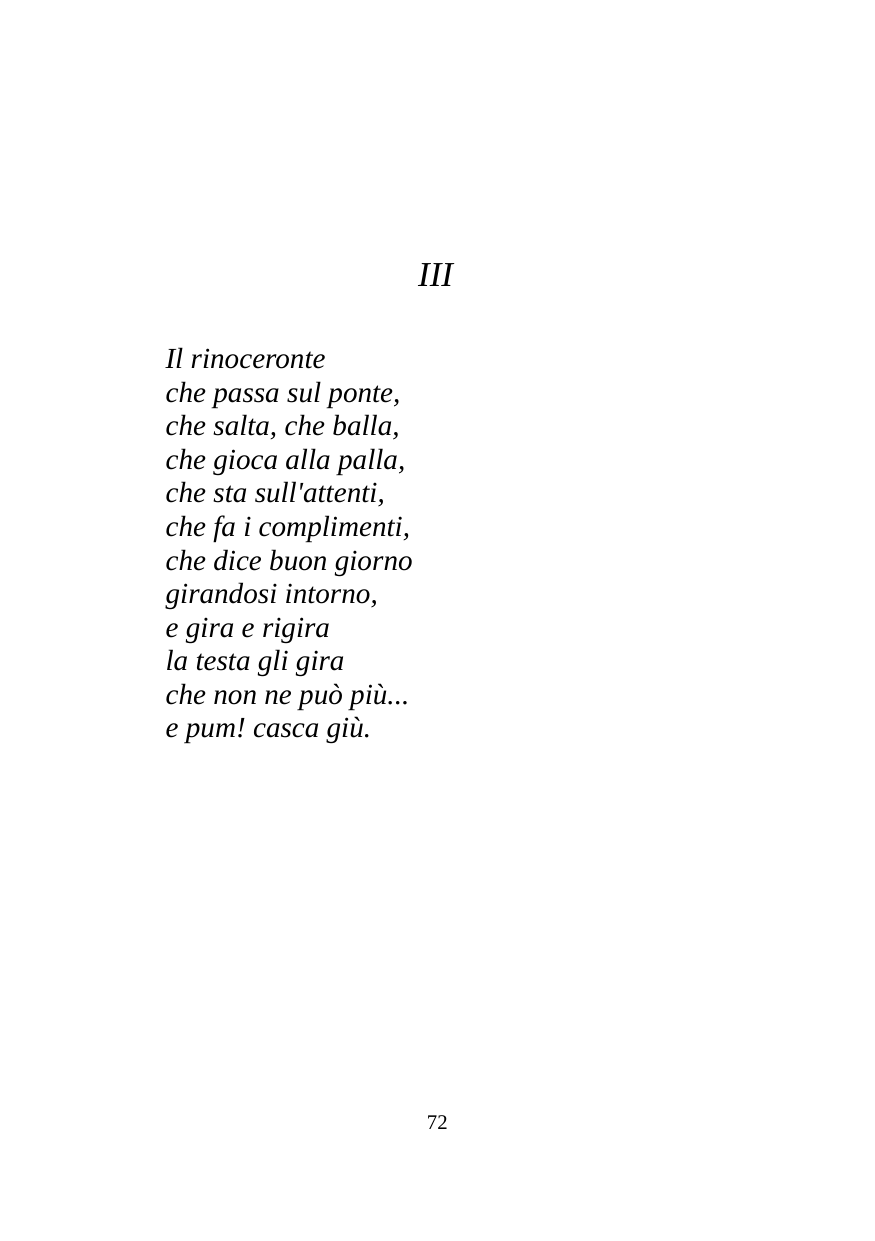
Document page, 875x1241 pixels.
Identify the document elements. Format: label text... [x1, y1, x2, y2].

subtitle III [106, 254, 768, 294]
text Il rinoceronte che passa sul ponte, che salta, che balla, che gioca alla palla, che sta sull'attenti, che fa i complimenti, che dice buon giorno girandosi intorno, e gira e rigira la testa gli gira che non ne può più... e pum! casca giù. [165, 341, 768, 744]
